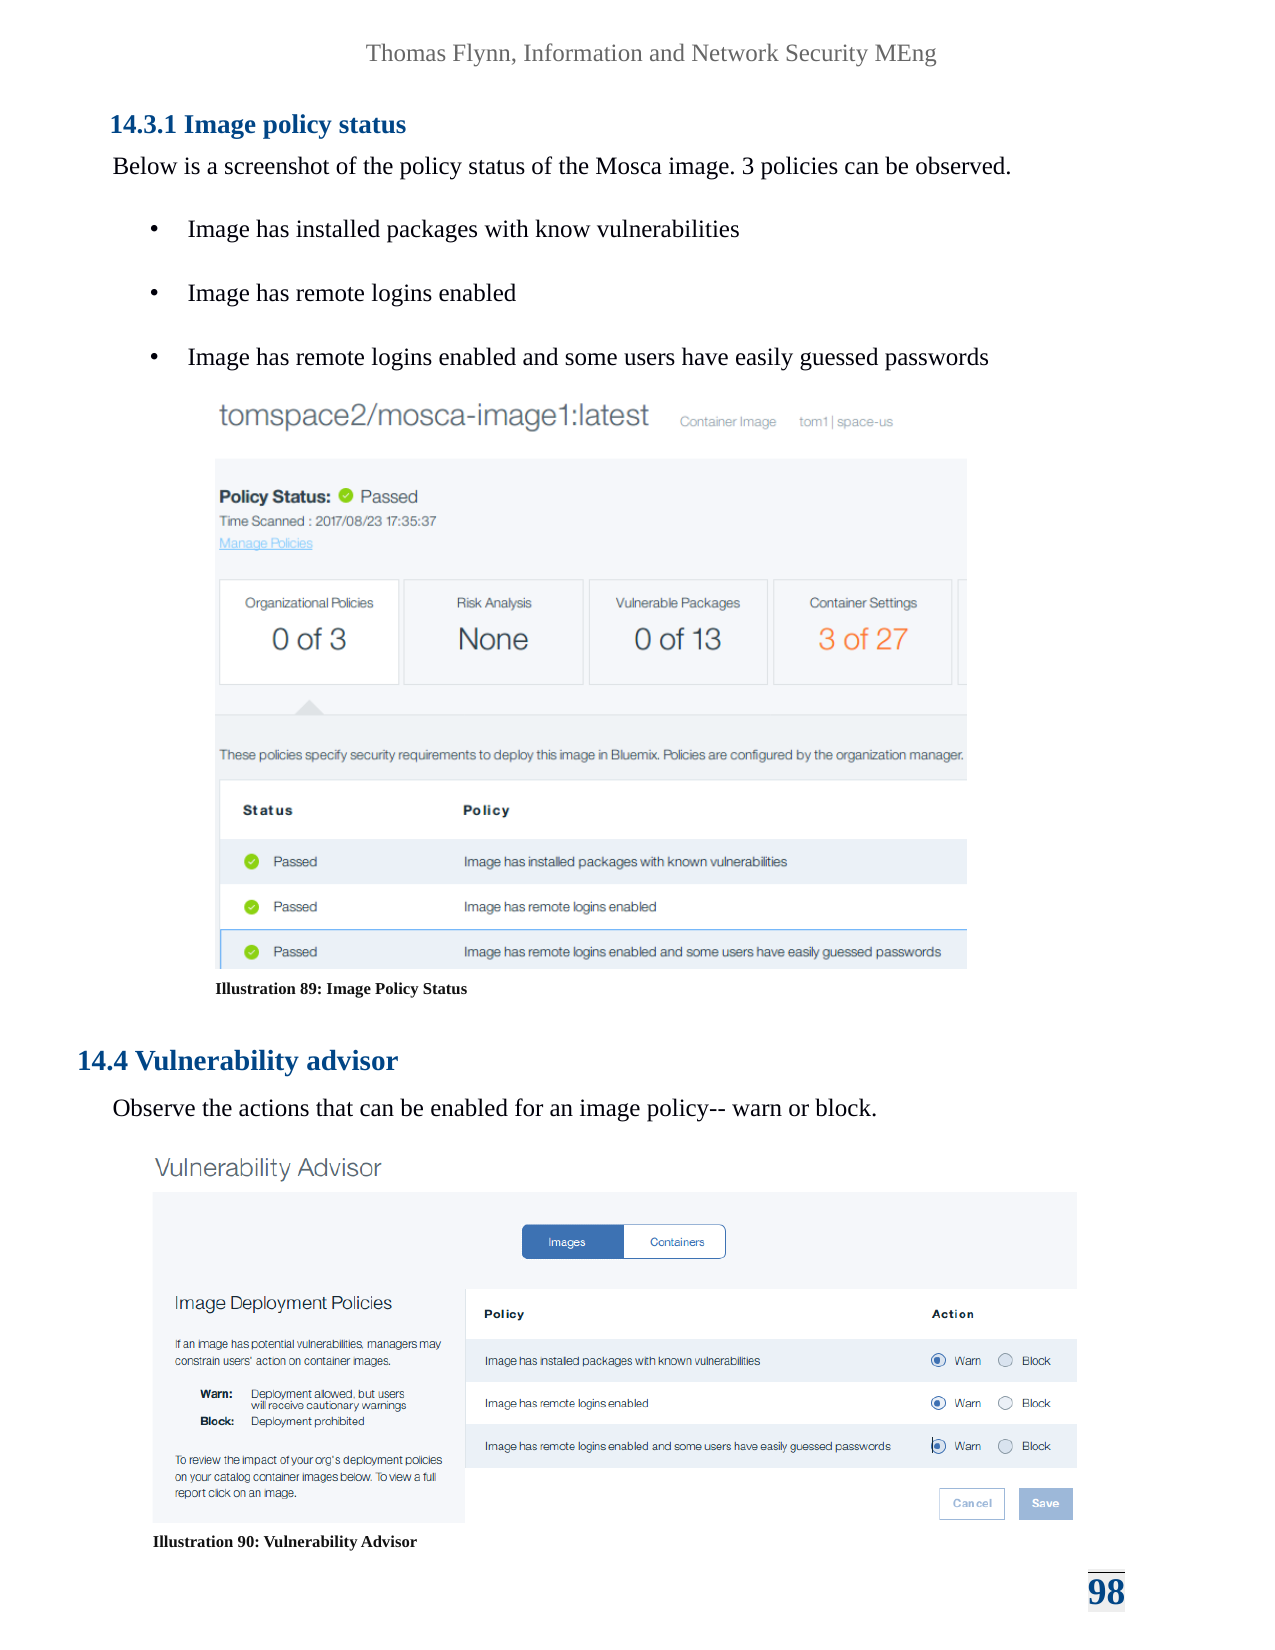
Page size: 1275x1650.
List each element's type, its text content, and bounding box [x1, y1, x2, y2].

subtitle 14.3.1 Image policy status [109, 108, 1125, 139]
picture [152, 1151, 1077, 1523]
text Illustration 90: Vulnerability Advisor [153, 1530, 1130, 1551]
list [177, 976, 994, 1003]
subtitle [114, 1530, 1130, 1556]
subtitle 14.4 Vulnerability advisor [74, 1043, 1125, 1077]
list Image has installed packages with know vulnerabilities [150, 214, 1125, 243]
list Image has remote logins enabled and some users have easily guessed passwords [150, 342, 1125, 371]
text Observe the actions that can be enabled for an image policy-- warn or block. [112, 1093, 1125, 1122]
text Below is a screenshot of the policy status of the Mosca image. 3 policies can be observed. [112, 151, 1125, 179]
list Image has remote logins enabled [150, 278, 1125, 307]
list Illustration 89: Image Policy Status [215, 976, 994, 998]
picture [215, 399, 967, 969]
